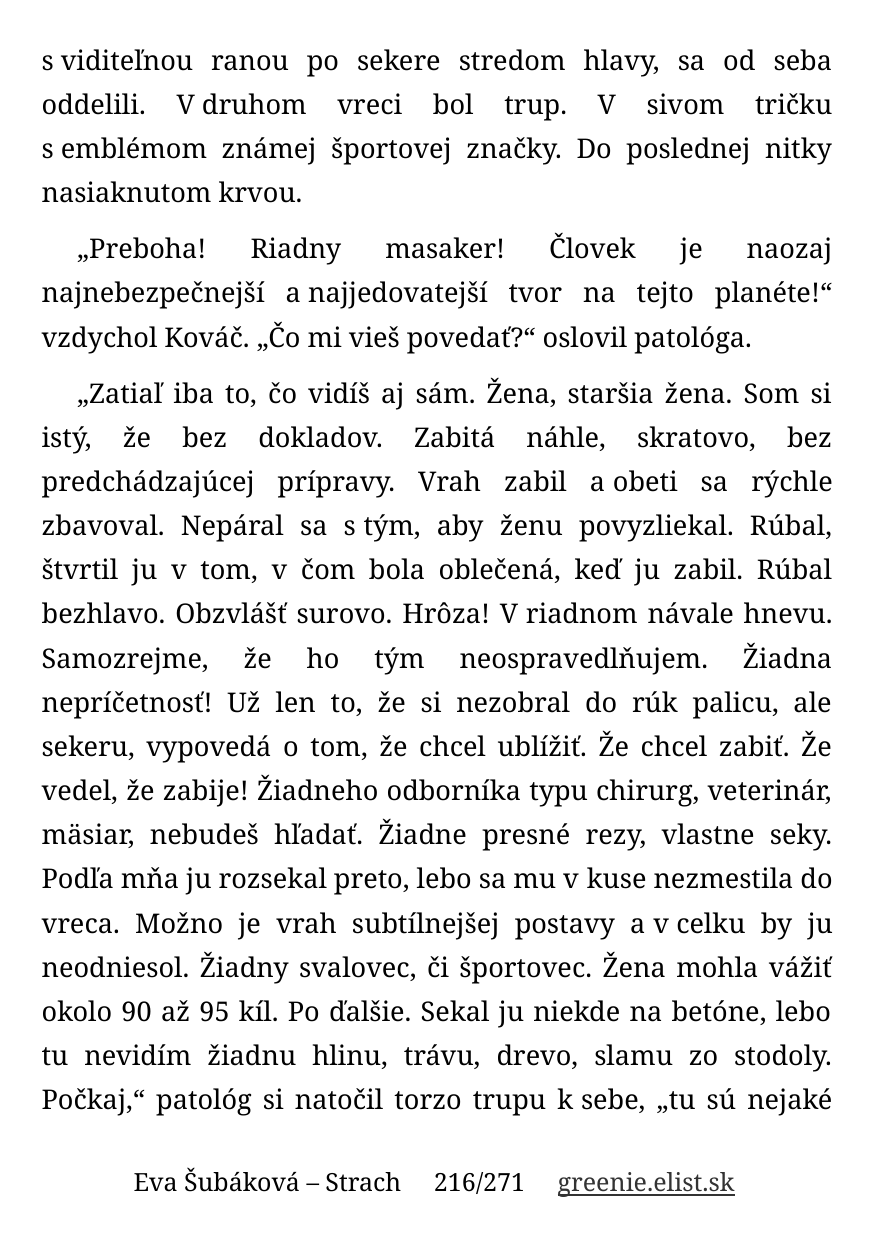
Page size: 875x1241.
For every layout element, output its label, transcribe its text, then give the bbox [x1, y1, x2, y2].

text „Preboha! Riadny masaker! Človek je naozaj najnebezpečnejší a najjedovatejší tvor na tejto planéte!“ vzdychol Kováč. „Čo mi vieš povedať?“ oslovil patológa. [41, 230, 833, 355]
text s viditeľnou ranou po sekere stredom hlavy, sa od seba oddelili. V druhom vreci bol trup. V sivom tričku s emblémom známej športovej značky. Do poslednej nitky nasiaknutom krvou. [41, 41, 833, 211]
text „Zatiaľ iba to, čo vidíš aj sám. Žena, staršia žena. Som si istý, že bez dokladov. Zabitá náhle, skratovo, bez predchádzajúcej prípravy. Vrah zabil a obeti sa rýchle zbavoval. Nepáral sa s tým, aby ženu povyzliekal. Rúbal, štvrtil ju v tom, v čom bola oblečená, keď ju zabil. Rúbal bezhlavo. Obzvlášť surovo. Hrôza! V riadnom návale hnevu. Samozrejme, že ho tým neospravedlňujem. Žiadna nepríčetnosť! Už len to, že si nezobral do rúk palicu, ale sekeru, vypovedá o tom, že chcel ublížiť. Že chcel zabiť. Že vedel, že zabije! Žiadneho odborníka typu chirurg, veterinár, mäsiar, nebudeš hľadať. Žiadne presné rezy, vlastne seky. Podľa mňa ju rozsekal preto, lebo sa mu v kuse nezmestila do vreca. Možno je vrah subtílnejšej postavy a v celku by ju neodniesol. Žiadny svalovec, či športovec. Žena mohla vážiť okolo 90 až 95 kíl. Po ďalšie. Sekal ju niekde na betóne, lebo tu nevidím žiadnu hlinu, trávu, drevo, slamu zo stodoly. Počkaj,“ patológ si natočil torzo trupu k sebe, „tu sú nejaké [41, 374, 833, 1118]
